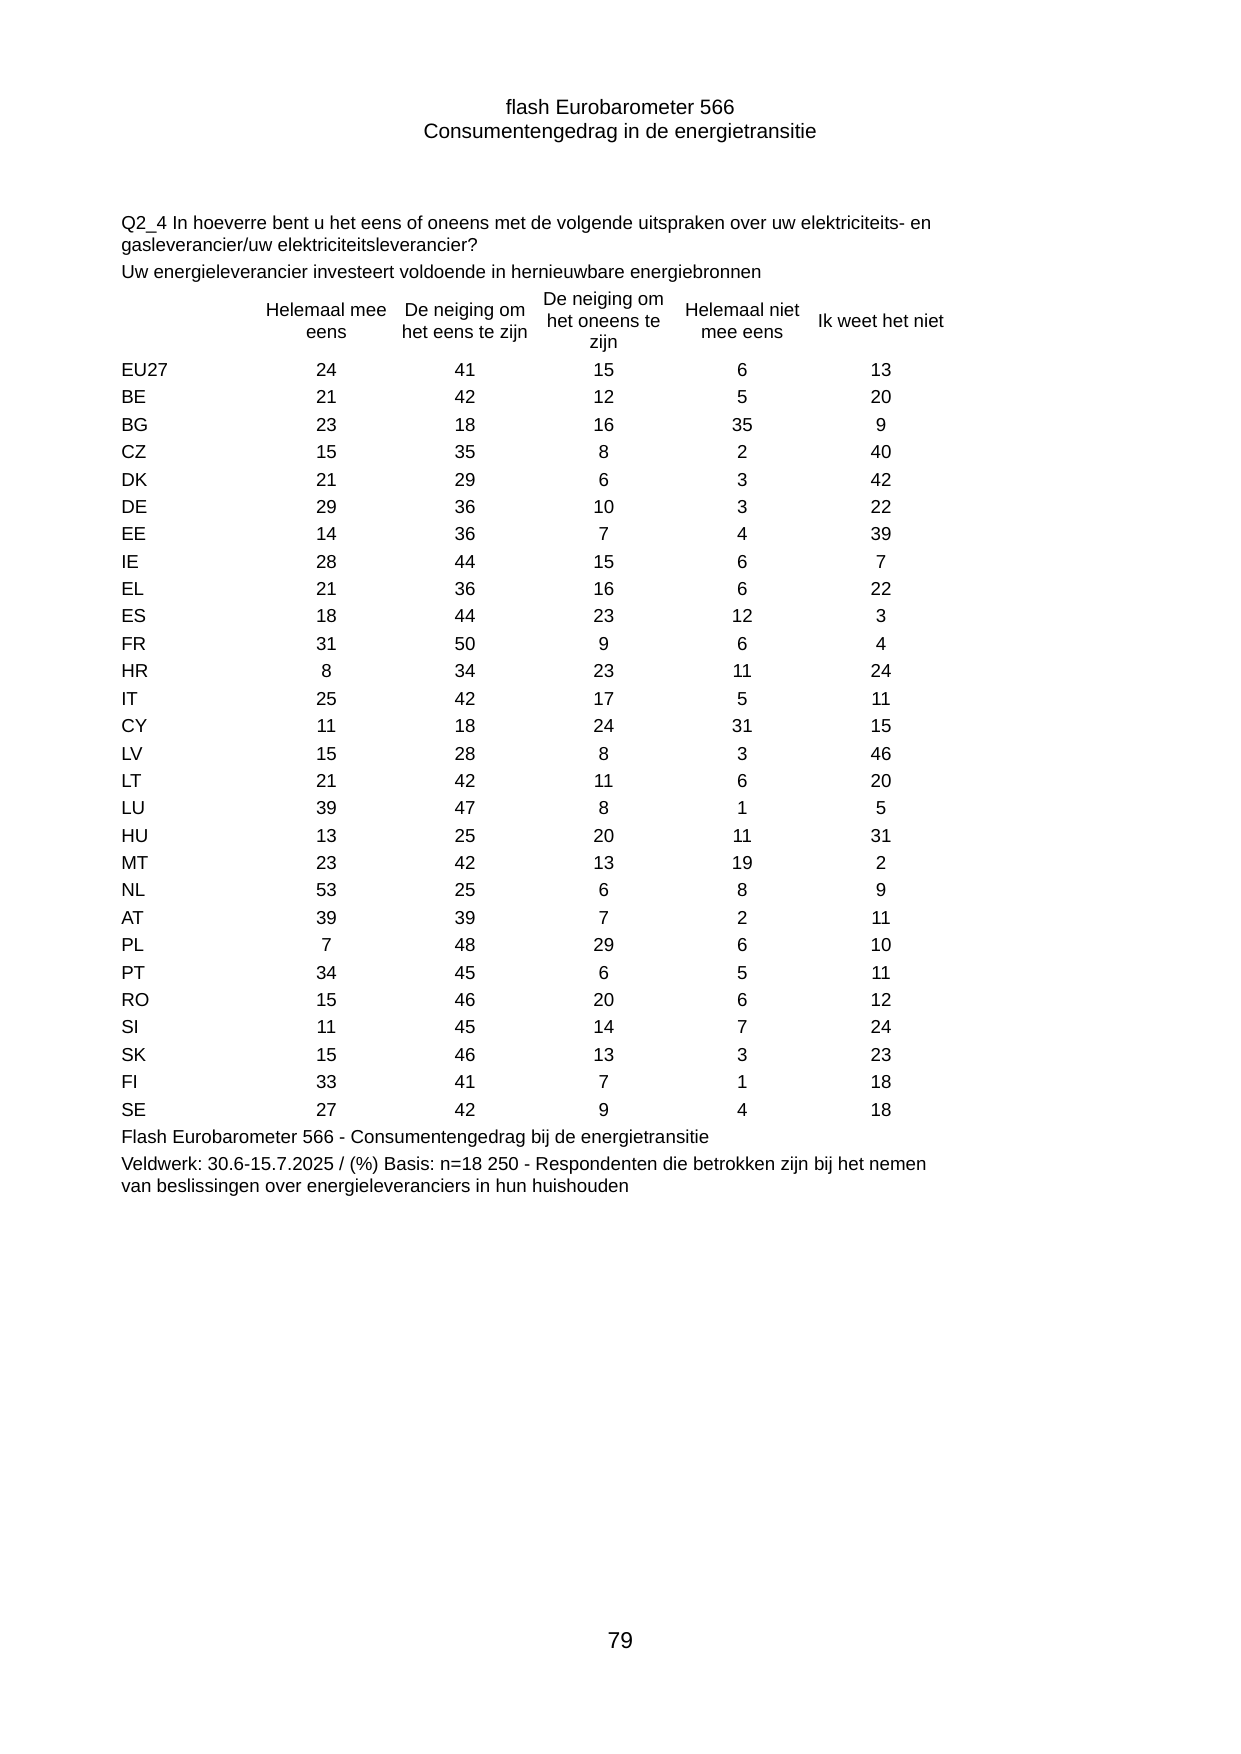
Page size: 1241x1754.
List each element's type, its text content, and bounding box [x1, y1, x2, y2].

table_cell 10 [534, 493, 673, 520]
table_cell 3 [811, 603, 950, 630]
table_cell 11 [811, 685, 950, 712]
table_cell 13 [534, 849, 673, 876]
table_cell FR [118, 630, 257, 657]
table_cell 6 [673, 548, 811, 575]
table_cell 9 [534, 1096, 673, 1123]
table_cell 25 [395, 876, 534, 904]
table_cell 21 [257, 465, 395, 493]
table_cell 28 [395, 739, 534, 767]
table_cell 6 [673, 630, 811, 657]
table_cell 47 [395, 794, 534, 822]
table_cell 46 [811, 739, 950, 767]
table_cell 46 [395, 986, 534, 1013]
table_cell LV [118, 739, 257, 767]
table_cell 5 [673, 383, 811, 411]
table_cell 48 [395, 931, 534, 958]
table_cell 10 [811, 931, 950, 958]
table_cell 6 [534, 876, 673, 904]
table_cell 22 [811, 493, 950, 520]
table_cell 15 [534, 356, 673, 383]
table_cell SI [118, 1013, 257, 1041]
table_cell 31 [257, 630, 395, 657]
table_cell 4 [673, 520, 811, 548]
table_cell 6 [534, 465, 673, 493]
table_cell 3 [673, 465, 811, 493]
table_cell Veldwerk: 30.6-15.7.2025 / (%) Basis: n=18 250 - Respondenten die betrokken zijn bij het nemen van beslissingen over energieleveranciers in hun huishouden [118, 1150, 950, 1199]
table_cell 18 [811, 1068, 950, 1096]
table_cell RO [118, 986, 257, 1013]
table_cell 24 [811, 1013, 950, 1041]
table_cell 23 [534, 657, 673, 684]
table_cell 11 [673, 657, 811, 684]
table_cell 5 [811, 794, 950, 822]
table_cell EU27 [118, 356, 257, 383]
table_cell 7 [534, 520, 673, 548]
table_cell 8 [534, 739, 673, 767]
table_cell 35 [395, 438, 534, 465]
table_cell 23 [534, 603, 673, 630]
table_cell Helemaal mee eens [257, 285, 395, 356]
table_cell 12 [534, 383, 673, 411]
table_cell Helemaal niet mee eens [673, 285, 811, 356]
table_cell 7 [534, 1068, 673, 1096]
table_cell 21 [257, 575, 395, 602]
table_cell 39 [257, 794, 395, 822]
table_cell 34 [257, 959, 395, 986]
table_cell 25 [395, 822, 534, 849]
table_cell 11 [257, 1013, 395, 1041]
table_cell 7 [673, 1013, 811, 1041]
table_cell 12 [673, 603, 811, 630]
table_cell 39 [257, 904, 395, 931]
table_cell 15 [811, 712, 950, 739]
table_cell 45 [395, 959, 534, 986]
table_cell HU [118, 822, 257, 849]
table_cell IE [118, 548, 257, 575]
table_cell 11 [673, 822, 811, 849]
table_cell 2 [673, 904, 811, 931]
table_cell HR [118, 657, 257, 684]
table_cell 3 [673, 493, 811, 520]
table_cell Flash Eurobarometer 566 - Consumentengedrag bij de energietransitie [118, 1123, 950, 1150]
table_cell 6 [673, 356, 811, 383]
table_cell 20 [534, 986, 673, 1013]
table_cell 11 [811, 959, 950, 986]
table_cell 40 [811, 438, 950, 465]
table_cell SE [118, 1096, 257, 1123]
table_cell 18 [811, 1096, 950, 1123]
table_cell 4 [673, 1096, 811, 1123]
table_cell 44 [395, 603, 534, 630]
table_cell 53 [257, 876, 395, 904]
table_cell FI [118, 1068, 257, 1096]
table_cell 29 [534, 931, 673, 958]
table_cell 18 [257, 603, 395, 630]
table_cell 42 [395, 383, 534, 411]
table_cell 16 [534, 575, 673, 602]
table_cell De neiging om het eens te zijn [395, 285, 534, 356]
table_cell 15 [257, 986, 395, 1013]
table_cell 18 [395, 411, 534, 438]
table_cell 24 [811, 657, 950, 684]
table_cell 42 [395, 685, 534, 712]
table_cell 7 [534, 904, 673, 931]
table_cell 4 [811, 630, 950, 657]
table_cell EL [118, 575, 257, 602]
table_cell 14 [257, 520, 395, 548]
table_cell 35 [673, 411, 811, 438]
table_cell 36 [395, 520, 534, 548]
table_cell NL [118, 876, 257, 904]
table_cell 21 [257, 383, 395, 411]
table_cell 18 [395, 712, 534, 739]
table_cell 3 [673, 1041, 811, 1068]
table_cell 36 [395, 575, 534, 602]
table_cell LU [118, 794, 257, 822]
table_cell 20 [811, 767, 950, 794]
table_cell 42 [811, 465, 950, 493]
table_header Q2_4 In hoeverre bent u het eens of oneens met de volgende uitspraken over uw elektriciteits- en gasleverancier/uw elektriciteitsleverancier? [118, 209, 950, 258]
table_cell 6 [673, 575, 811, 602]
table_cell 8 [257, 657, 395, 684]
table_cell CY [118, 712, 257, 739]
table_cell BG [118, 411, 257, 438]
table_cell 9 [811, 411, 950, 438]
table_cell ES [118, 603, 257, 630]
table_cell 41 [395, 1068, 534, 1096]
table_cell 6 [673, 931, 811, 958]
table_cell 13 [811, 356, 950, 383]
table_cell 21 [257, 767, 395, 794]
table_cell 16 [534, 411, 673, 438]
table_cell 23 [811, 1041, 950, 1068]
table_cell Uw energieleverancier investeert voldoende in hernieuwbare energiebronnen [118, 258, 950, 285]
table_cell IT [118, 685, 257, 712]
table_cell 23 [257, 849, 395, 876]
table_cell 11 [257, 712, 395, 739]
table_cell 12 [811, 986, 950, 1013]
table_cell 6 [673, 767, 811, 794]
table_cell 45 [395, 1013, 534, 1041]
table_cell 11 [534, 767, 673, 794]
table_cell 5 [673, 685, 811, 712]
table_cell 3 [673, 739, 811, 767]
table_cell 23 [257, 411, 395, 438]
table_cell 6 [534, 959, 673, 986]
table_cell 22 [811, 575, 950, 602]
table_cell 20 [534, 822, 673, 849]
table_cell 42 [395, 767, 534, 794]
table_cell EE [118, 520, 257, 548]
table_cell 9 [534, 630, 673, 657]
table_cell 15 [534, 548, 673, 575]
table_cell 13 [534, 1041, 673, 1068]
table_cell 28 [257, 548, 395, 575]
table_cell 39 [395, 904, 534, 931]
table_cell 46 [395, 1041, 534, 1068]
table_cell 29 [257, 493, 395, 520]
table_cell 7 [257, 931, 395, 958]
table_cell LT [118, 767, 257, 794]
table_cell 44 [395, 548, 534, 575]
table_cell 42 [395, 849, 534, 876]
table_cell 2 [811, 849, 950, 876]
table_cell 29 [395, 465, 534, 493]
table_cell MT [118, 849, 257, 876]
table_cell BE [118, 383, 257, 411]
table_cell 1 [673, 1068, 811, 1096]
table_cell DK [118, 465, 257, 493]
table_cell 20 [811, 383, 950, 411]
table_cell 8 [673, 876, 811, 904]
table_cell 34 [395, 657, 534, 684]
table_cell 27 [257, 1096, 395, 1123]
table_cell 9 [811, 876, 950, 904]
table_cell 15 [257, 739, 395, 767]
table_cell 36 [395, 493, 534, 520]
table_cell 19 [673, 849, 811, 876]
table_cell SK [118, 1041, 257, 1068]
table_cell 24 [534, 712, 673, 739]
table_cell 8 [534, 794, 673, 822]
table_cell 50 [395, 630, 534, 657]
table_cell 8 [534, 438, 673, 465]
table_cell 31 [811, 822, 950, 849]
table_cell 5 [673, 959, 811, 986]
table_cell PT [118, 959, 257, 986]
table_cell PL [118, 931, 257, 958]
table_cell 2 [673, 438, 811, 465]
table_cell 25 [257, 685, 395, 712]
table_cell 1 [673, 794, 811, 822]
table_cell 42 [395, 1096, 534, 1123]
table_cell 6 [673, 986, 811, 1013]
table_cell 15 [257, 438, 395, 465]
table_cell 39 [811, 520, 950, 548]
table_cell AT [118, 904, 257, 931]
table_cell De neiging om het oneens te zijn [534, 285, 673, 356]
table_cell 41 [395, 356, 534, 383]
table_cell 15 [257, 1041, 395, 1068]
table_cell CZ [118, 438, 257, 465]
table_cell 33 [257, 1068, 395, 1096]
table_cell 7 [811, 548, 950, 575]
table_cell 14 [534, 1013, 673, 1041]
table_cell [118, 285, 257, 356]
table_cell 17 [534, 685, 673, 712]
table_cell 11 [811, 904, 950, 931]
table_cell Ik weet het niet [811, 285, 950, 356]
table_cell DE [118, 493, 257, 520]
table_cell 31 [673, 712, 811, 739]
table_cell 13 [257, 822, 395, 849]
table_cell 24 [257, 356, 395, 383]
